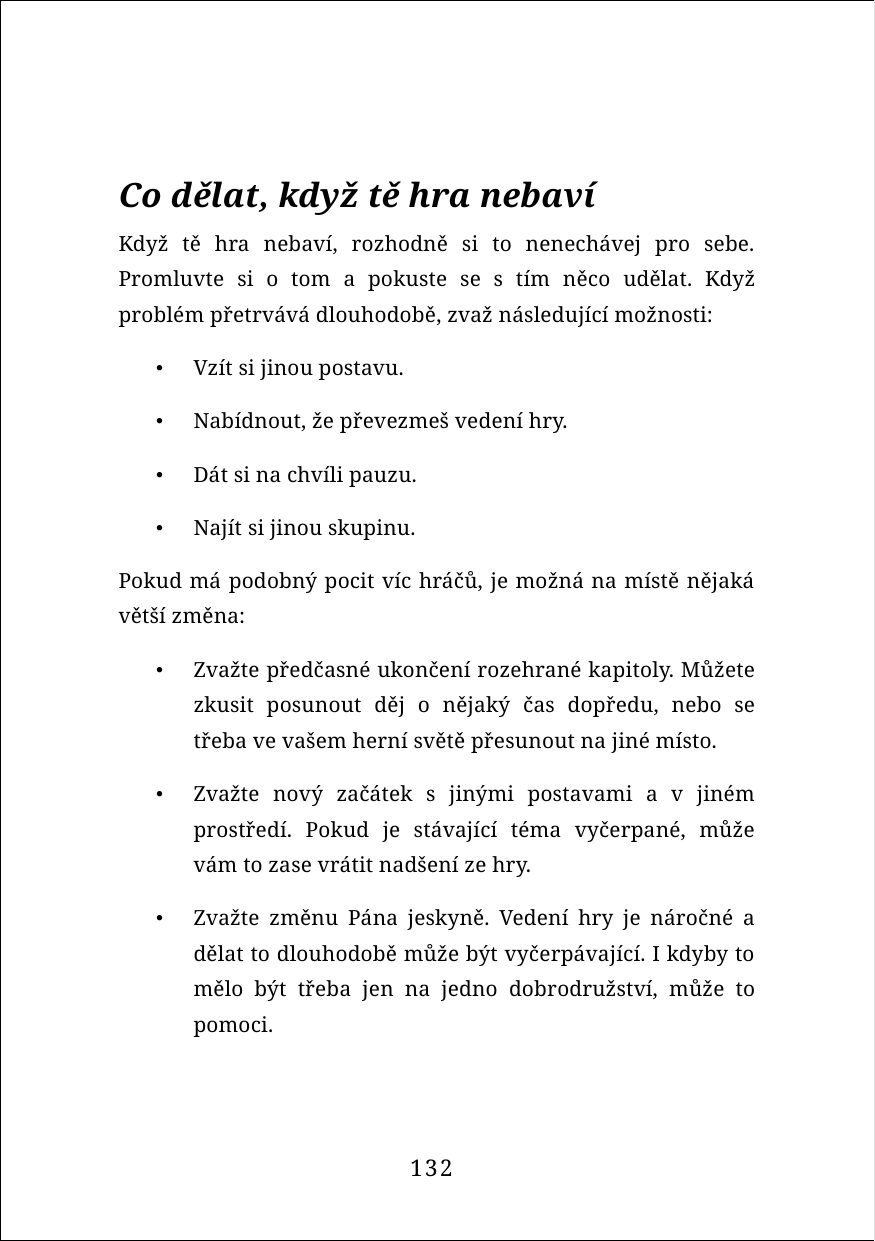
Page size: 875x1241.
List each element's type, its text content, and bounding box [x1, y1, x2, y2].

list Zvažte předčasné ukončení rozehrané kapitoly. Můžete zkusit posunout děj o nějaký čas dopředu, nebo se třeba ve vašem herní světě přesunout na jiné místo. [156, 655, 756, 754]
list Zvažte změnu Pána jeskyně. Vedení hry je náročné a dělat to dlouhodobě může být vyčerpávající. I kdyby to mělo být třeba jen na jedno dobrodružství, může to pomoci. [156, 903, 756, 1038]
list Najít si jinou skupinu. [156, 513, 756, 541]
list Nabídnout, že převezmeš vedení hry. [156, 406, 756, 435]
text Když tě hra nebaví, rozhodně si to nenechávej pro sebe. Promluvte si o tom a pokuste se s tím něco udělat. Když problém přetrvává dlouhodobě, zvaž následující možnosti: [118, 229, 756, 328]
list Zvažte nový začátek s jinými postavami a v jiném prostředí. Pokud je stávající téma vyčerpané, může vám to zase vrátit nadšení ze hry. [156, 779, 756, 879]
list Vzít si jinou postavu. [156, 353, 756, 382]
subtitle Co dělat, když tě hra nebaví [118, 172, 756, 217]
text Pokud má podobný pocit víc hráčů, je možná na místě nějaká větší změna: [118, 566, 756, 630]
list Dát si na chvíli pauzu. [156, 460, 756, 488]
